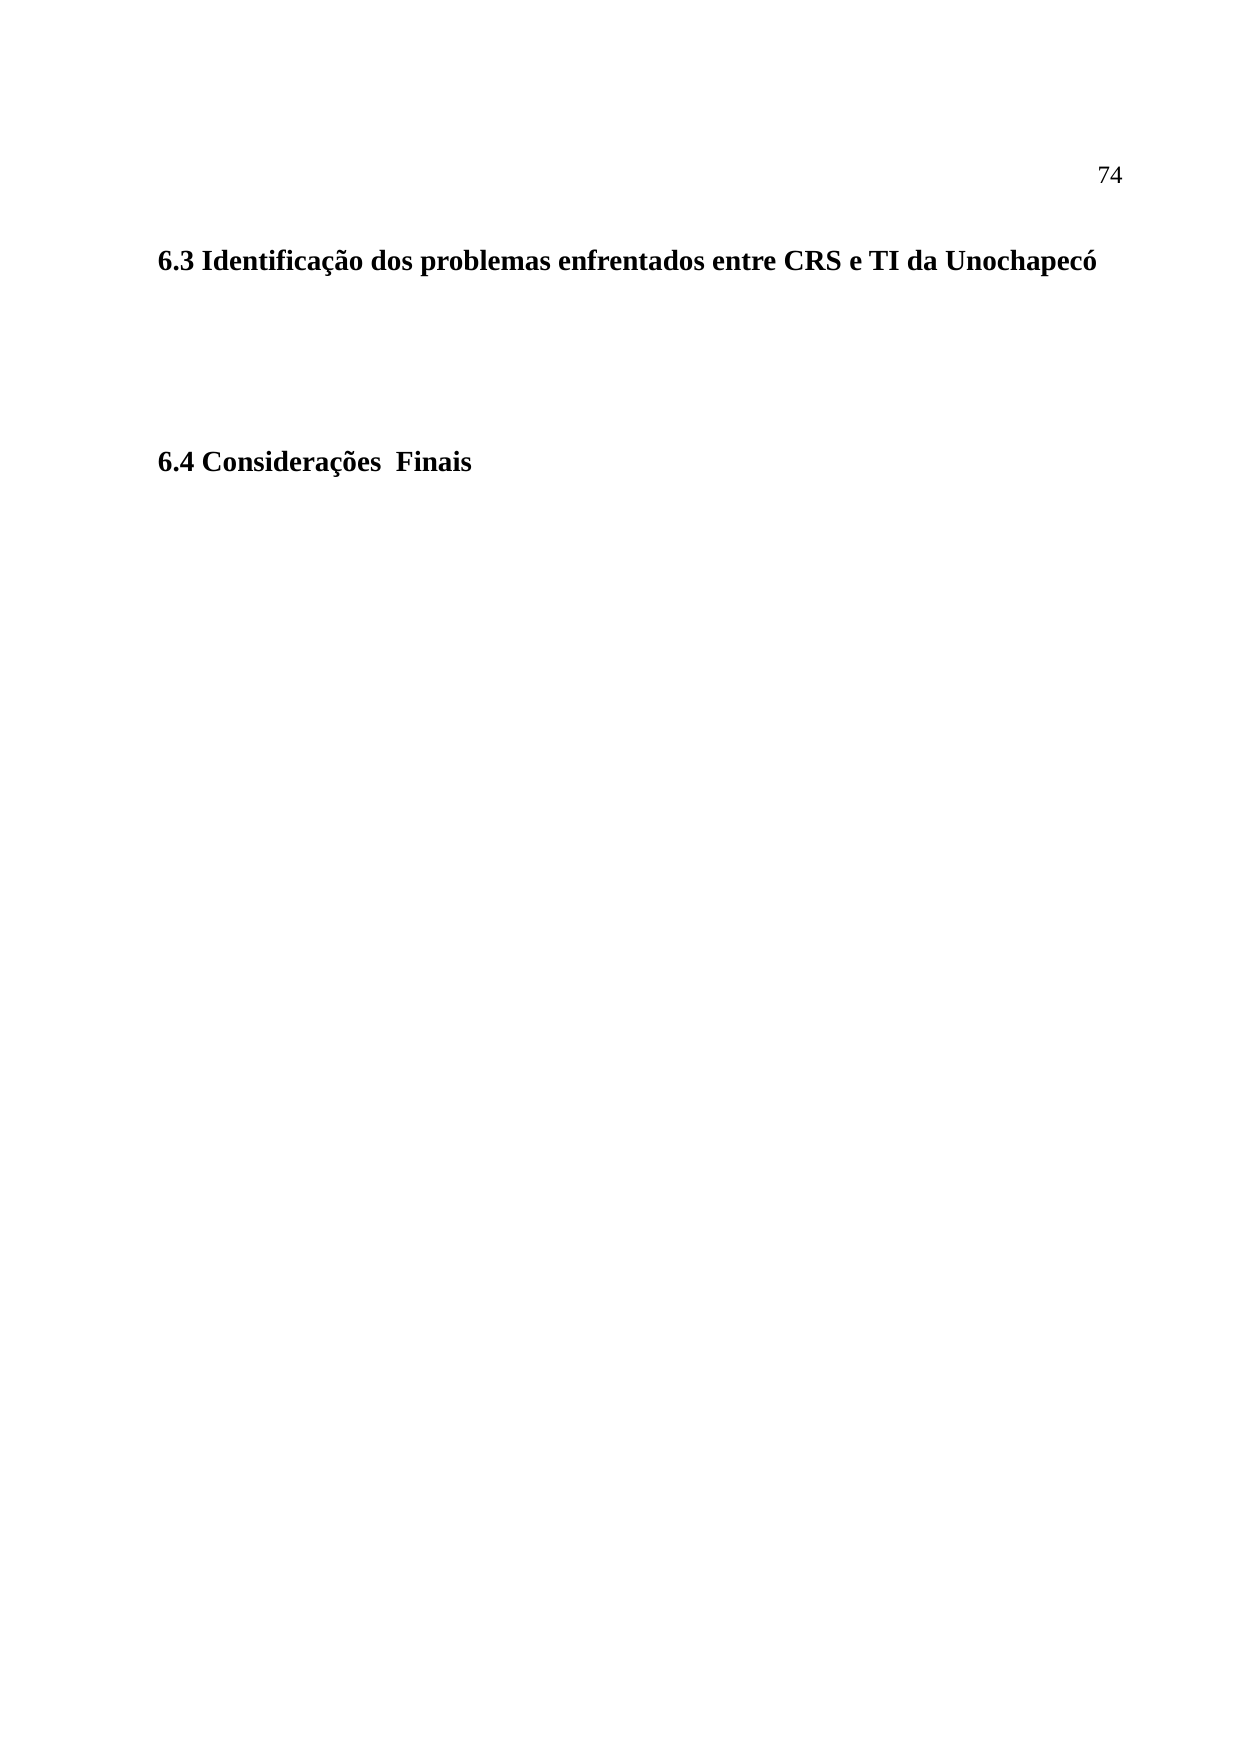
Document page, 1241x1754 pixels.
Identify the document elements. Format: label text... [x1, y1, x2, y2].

subtitle 6.3 Identificação dos problemas enfrentados entre CRS e TI da Unochapecó [158, 243, 1122, 277]
subtitle 6.4 Considerações Finais [158, 444, 1122, 477]
